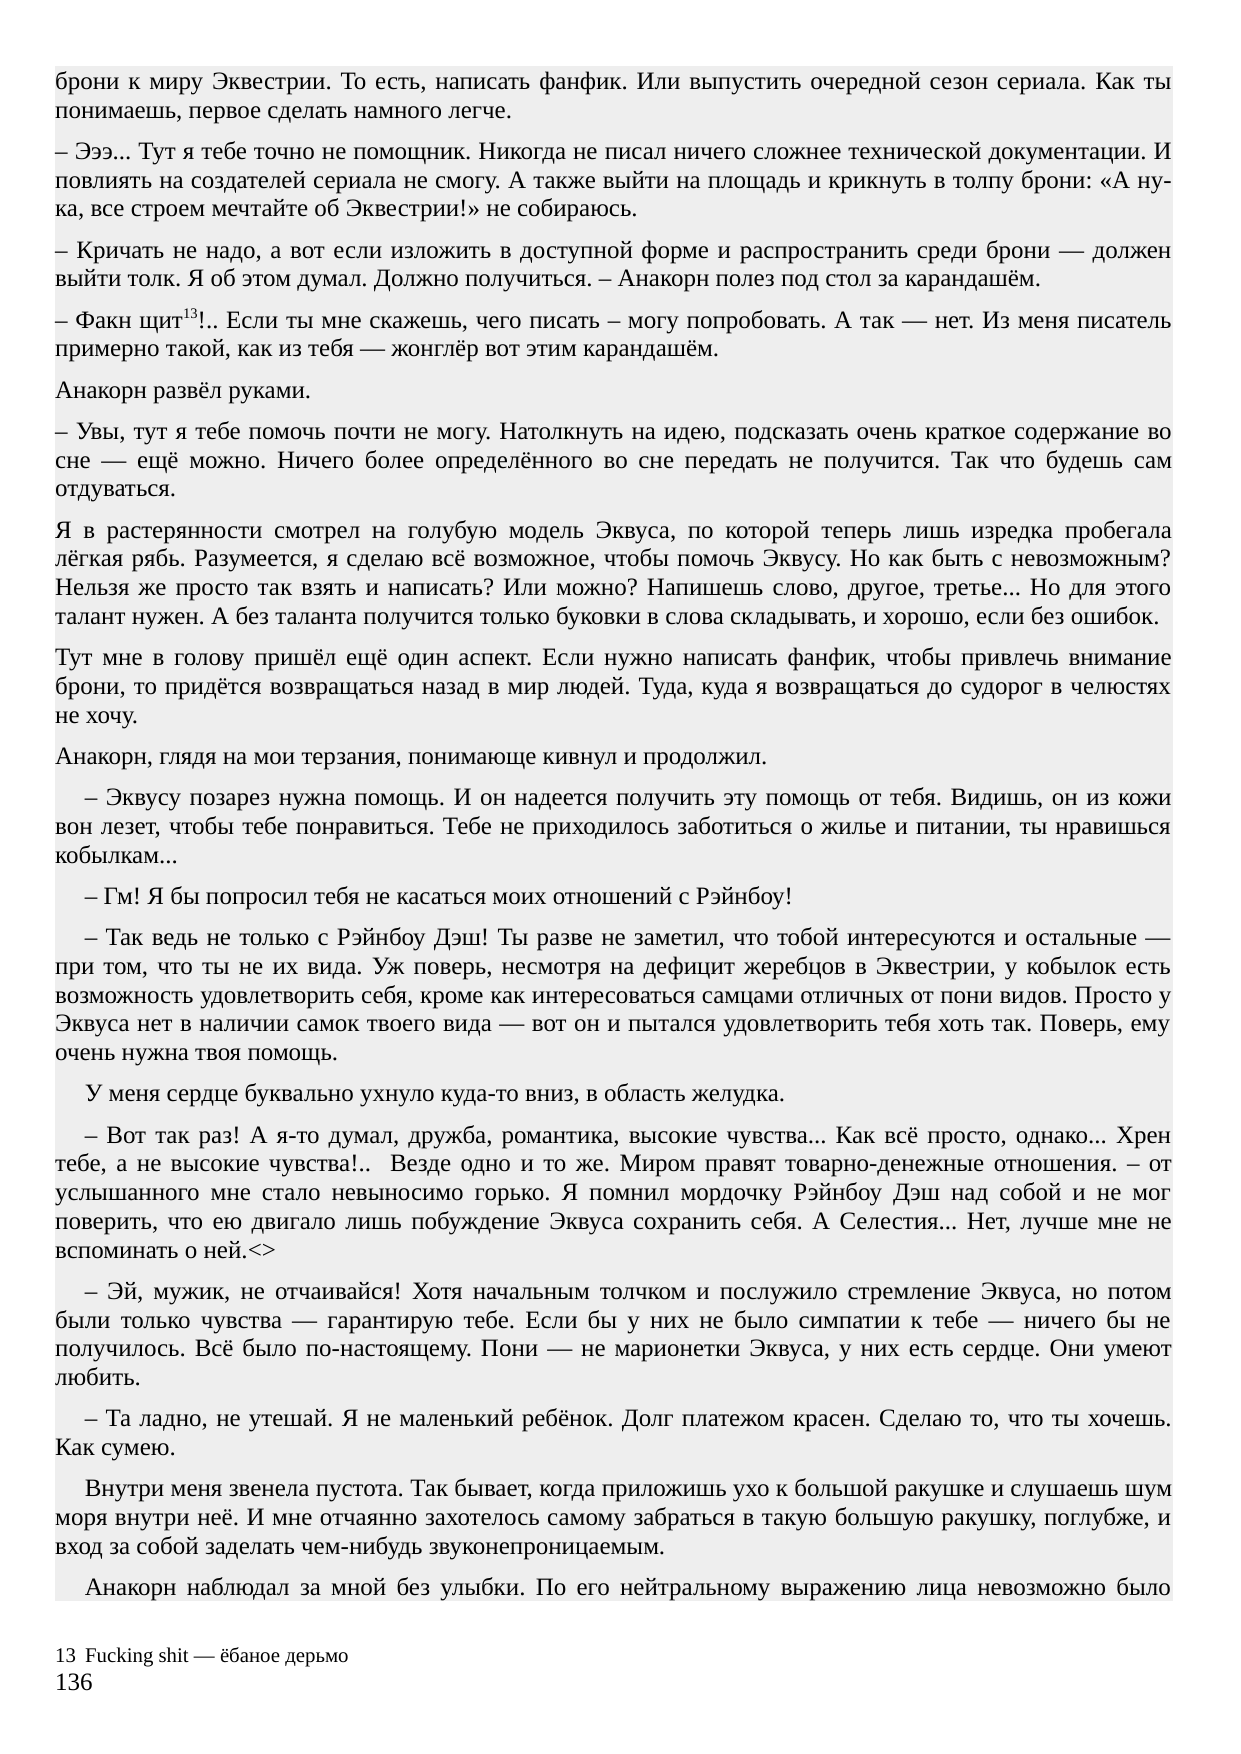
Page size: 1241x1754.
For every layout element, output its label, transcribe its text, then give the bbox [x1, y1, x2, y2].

text – Эээ... Тут я тебе точно не помощник. Никогда не писал ничего сложнее технической документации. И повлиять на создателей сериала не смогу. А также выйти на площадь и крикнуть в толпу брони: «А ну-ка, все строем мечтайте об Эквестрии!» не собираюсь. [55, 136, 1173, 222]
text брони к миру Эквестрии. То есть, написать фанфик. Или выпустить очередной сезон сериала. Как ты понимаешь, первое сделать намного легче. [55, 66, 1173, 123]
text – Эй, мужик, не отчаивайся! Хотя начальным толчком и послужило стремление Эквуса, но потом были только чувства — гарантирую тебе. Если бы у них не было симпатии к тебе — ничего бы не получилось. Всё было по-настоящему. Пони — не марионетки Эквуса, у них есть сердце. Они умеют любить. [55, 1276, 1173, 1391]
text – Гм! Я бы попросил тебя не касаться моих отношений с Рэйнбоу! [55, 881, 1173, 910]
text У меня сердце буквально ухнуло куда-то вниз, в область желудка. [55, 1078, 1173, 1107]
text Анакорн наблюдал за мной без улыбки. По его нейтральному выражению лица невозможно было [55, 1572, 1173, 1601]
text Fucking shit — ёбаное дерьмо [55, 1642, 1173, 1667]
text Анакорн развёл руками. [55, 375, 1173, 403]
text Анакорн, глядя на мои терзания, понимающе кивнул и продолжил. [55, 741, 1173, 770]
text Я в растерянности смотрел на голубую модель Эквуса, по которой теперь лишь изредка пробегала лёгкая рябь. Разумеется, я сделаю всё возможное, чтобы помочь Эквусу. Но как быть с невозможным? Нельзя же просто так взять и написать? Или можно? Напишешь слово, другое, третье... Но для этого талант нужен. А без таланта получится только буковки в слова складывать, и хорошо, если без ошибок. [55, 515, 1173, 630]
text – Так ведь не только с Рэйнбоу Дэш! Ты разве не заметил, что тобой интересуются и остальные — при том, что ты не их вида. Уж поверь, несмотря на дефицит жеребцов в Эквестрии, у кобылок есть возможность удовлетворить себя, кроме как интересоваться самцами отличных от пони видов. Просто у Эквуса нет в наличии самок твоего вида — вот он и пытался удовлетворить тебя хоть так. Поверь, ему очень нужна твоя помощь. [55, 922, 1173, 1066]
text – Эквусу позарез нужна помощь. И он надеется получить эту помощь от тебя. Видишь, он из кожи вон лезет, чтобы тебе понравиться. Тебе не приходилось заботиться о жилье и питании, ты нравишься кобылкам... [55, 782, 1173, 868]
text – Кричать не надо, а вот если изложить в доступной форме и распространить среди брони — должен выйти толк. Я об этом думал. Должно получиться. – Анакорн полез под стол за карандашём. [55, 235, 1173, 292]
text Тут мне в голову пришёл ещё один аспект. Если нужно написать фанфик, чтобы привлечь внимание брони, то придётся возвращаться назад в мир людей. Туда, куда я возвращаться до судорог в челюстях не хочу. [55, 642, 1173, 728]
text – Вот так раз! А я-то думал, дружба, романтика, высокие чувства... Как всё просто, однако... Хрен тебе, а не высокие чувства!.. Везде одно и то же. Миром правят товарно-денежные отношения. – от услышанного мне стало невыносимо горько. Я помнил мордочку Рэйнбоу Дэш над собой и не мог поверить, что ею двигало лишь побуждение Эквуса сохранить себя. А Селестия... Нет, лучше мне не вспоминать о ней.<> [55, 1120, 1173, 1263]
text – Увы, тут я тебе помочь почти не могу. Натолкнуть на идею, подсказать очень краткое содержание во сне — ещё можно. Ничего более определённого во сне передать не получится. Так что будешь сам отдуваться. [55, 416, 1173, 502]
text – Та ладно, не утешай. Я не маленький ребёнок. Долг платежом красен. Сделаю то, что ты хочешь. Как сумею. [55, 1403, 1173, 1461]
text – Факн щит!.. Если ты мне скажешь, чего писать – могу попробовать. А так — нет. Из меня писатель примерно такой, как из тебя — жонглёр вот этим карандашём. [55, 305, 1173, 362]
text Внутри меня звенела пустота. Так бывает, когда приложишь ухо к большой ракушке и слушаешь шум моря внутри неё. И мне отчаянно захотелось самому забраться в такую большую ракушку, поглубже, и вход за собой заделать чем-нибудь звуконепроницаемым. [55, 1473, 1173, 1560]
